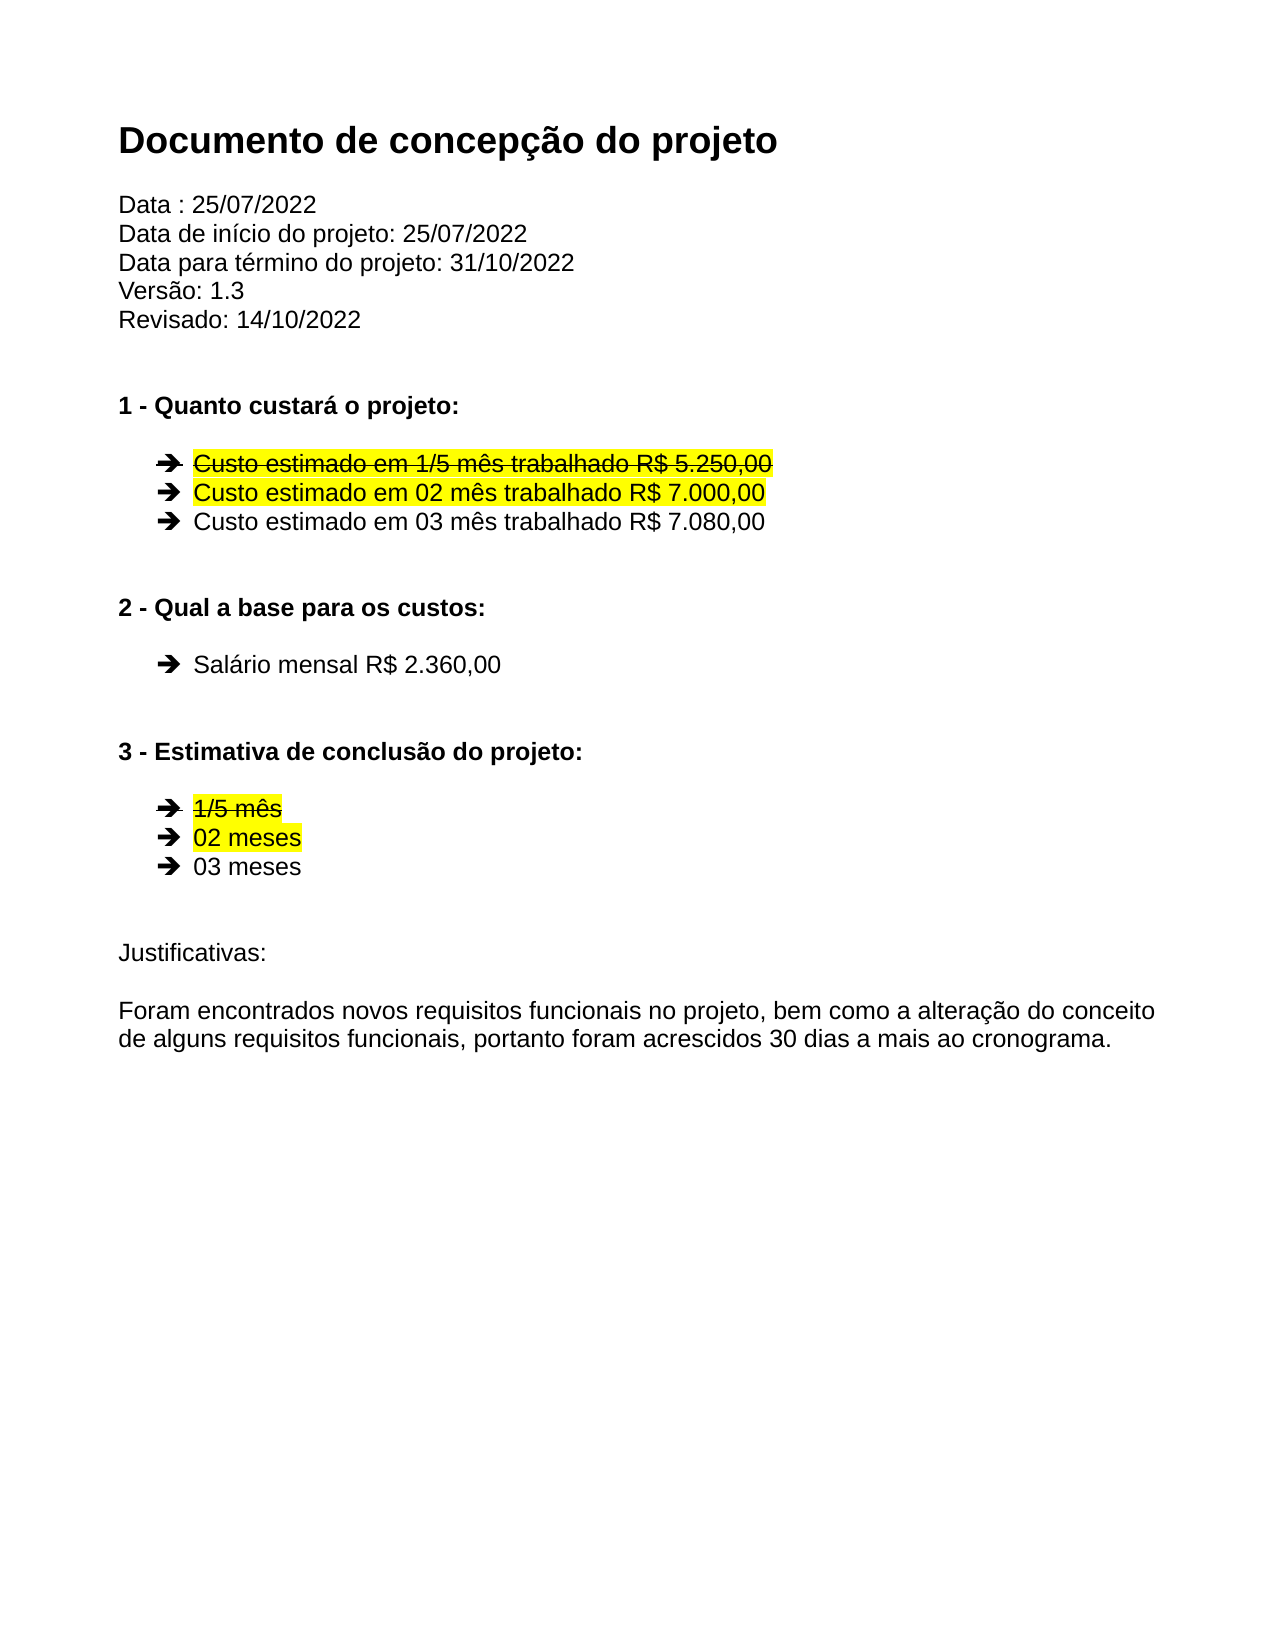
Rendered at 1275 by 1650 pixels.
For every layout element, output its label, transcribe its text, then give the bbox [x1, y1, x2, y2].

text 3 - Estimativa de conclusão do projeto: [118, 737, 1157, 765]
text Revisado: 14/10/2022 [118, 305, 1157, 334]
text 1 - Quanto custará o projeto: [118, 391, 1157, 420]
list Salário mensal R$ 2.360,00 [156, 650, 1157, 679]
text Documento de concepção do projeto [118, 118, 1157, 161]
text Data para término do projeto: 31/10/2022 [118, 247, 1157, 276]
list Custo estimado em 02 mês trabalhado R$ 7.000,00 [156, 478, 1157, 506]
list Custo estimado em 03 mês trabalhado R$ 7.080,00 [156, 506, 1157, 535]
list 1/5 mês [156, 794, 1157, 823]
list Custo estimado em 1/5 mês trabalhado R$ 5.250,00 [156, 449, 1157, 478]
list 03 meses [156, 852, 1157, 881]
text Versão: 1.3 [118, 276, 1157, 305]
text Data de início do projeto: 25/07/2022 [118, 219, 1157, 247]
text 2 - Qual a base para os custos: [118, 593, 1157, 622]
text Justificativas: [118, 938, 1157, 967]
text Data : 25/07/2022 [118, 190, 1157, 219]
list 02 meses [156, 823, 1157, 852]
text Foram encontrados novos requisitos funcionais no projeto, bem como a alteração do conceito de alguns requisitos funcionais, portanto foram acrescidos 30 dias a mais ao cronograma. [118, 996, 1157, 1053]
